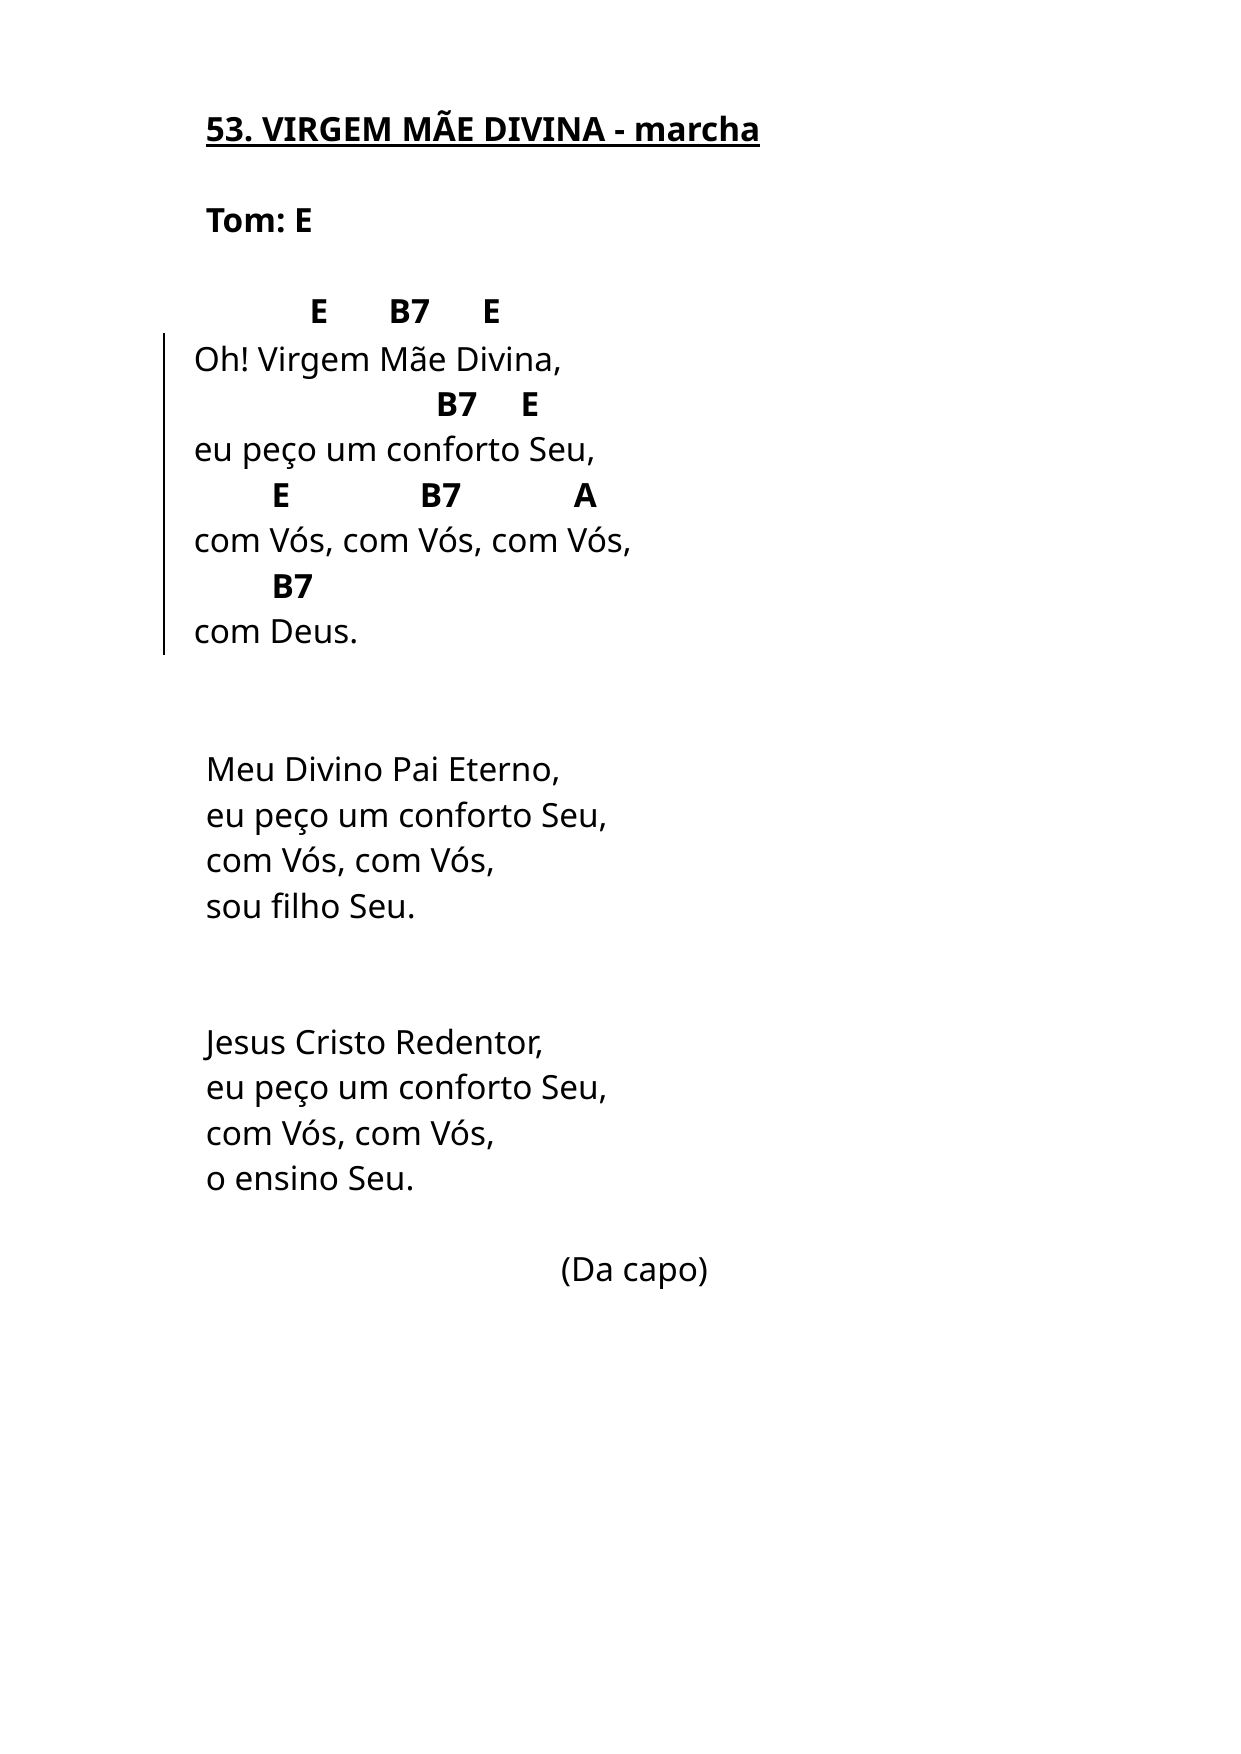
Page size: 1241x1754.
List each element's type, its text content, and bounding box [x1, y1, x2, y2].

text (Da capo) [177, 1246, 1063, 1291]
text com Vós, com Vós, [177, 1109, 1063, 1155]
text com Vós, com Vós, [177, 837, 1063, 882]
subtitle Tom: E [177, 197, 1063, 242]
text Jesus Cristo Redentor, [177, 1019, 1063, 1064]
table_header Oh! Virgem Mãe Divina, B7 E eu peço um conforto Seu, E B7 A com Vós, com Vós, com Vós, B7 com Deus. [165, 335, 1050, 653]
text sou filho Seu. [177, 882, 1063, 928]
subtitle E B7 E [177, 288, 1063, 333]
subtitle 53. VIRGEM MÃE DIVINA - marcha [177, 106, 1063, 152]
text eu peço um conforto Seu, [177, 792, 1063, 837]
text Meu Divino Pai Eterno, [177, 746, 1063, 792]
text o ensino Seu. [177, 1155, 1063, 1200]
text eu peço um conforto Seu, [177, 1064, 1063, 1109]
